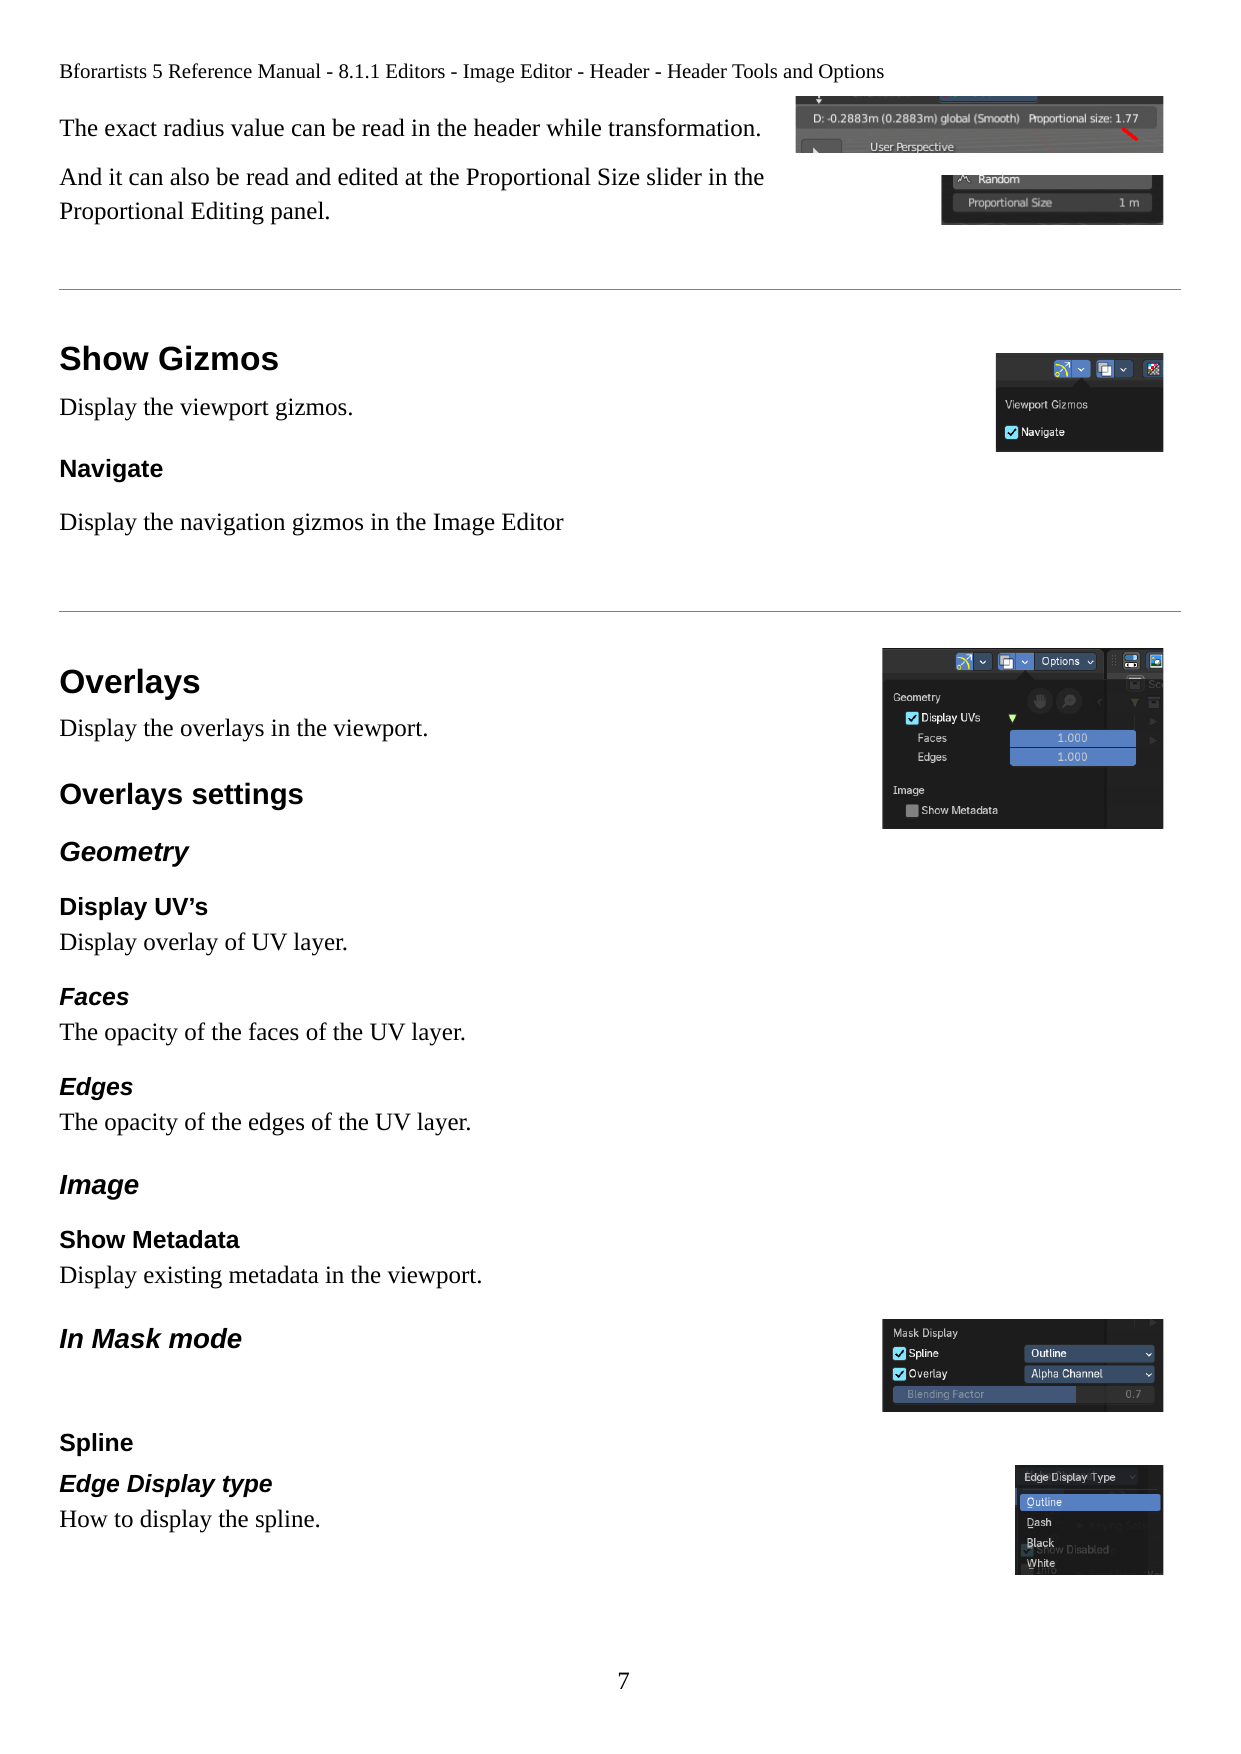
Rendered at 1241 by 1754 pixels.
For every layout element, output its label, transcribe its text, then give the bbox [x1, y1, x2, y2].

subtitle [1164, 777, 1181, 810]
subtitle Show Gizmos [59, 339, 1181, 378]
text How to display the spline. [59, 1504, 1015, 1532]
picture [882, 1319, 1164, 1412]
picture [941, 175, 1164, 225]
subtitle Faces [59, 982, 1181, 1011]
text The exact radius value can be read in the header while transformation. [59, 113, 795, 141]
subtitle Overlays settings [59, 777, 882, 810]
text Display the overlays in the viewport. [59, 713, 882, 742]
subtitle [1164, 1322, 1181, 1354]
subtitle Edges [59, 1072, 1181, 1101]
picture [795, 96, 1164, 153]
text The opacity of the faces of the UV layer. [59, 1017, 1181, 1046]
subtitle In Mask mode [59, 1322, 882, 1354]
text And it can also be read and edited at the Proportional Size slider in the Proportional Editing panel. [59, 162, 1181, 225]
subtitle Overlays [59, 662, 882, 700]
text Display overlay of UV layer. [59, 927, 1181, 956]
text Navigate [59, 454, 1181, 482]
subtitle Spline [59, 1428, 1181, 1456]
subtitle Display UV’s [59, 892, 1181, 921]
subtitle [1164, 662, 1181, 700]
picture [1015, 1465, 1164, 1575]
picture [995, 353, 1164, 452]
subtitle Show Metadata [59, 1226, 1181, 1254]
picture [882, 648, 1164, 829]
text Display the navigation gizmos in the Image Editor [59, 507, 1181, 536]
text The opacity of the edges of the UV layer. [59, 1107, 1181, 1136]
subtitle Edge Display type [59, 1469, 1015, 1497]
subtitle Image [59, 1169, 1181, 1201]
subtitle [1164, 1469, 1181, 1497]
text Display the viewport gizmos. [59, 392, 995, 421]
subtitle Geometry [59, 835, 1181, 867]
text Display existing metadata in the viewport. [59, 1260, 1181, 1289]
